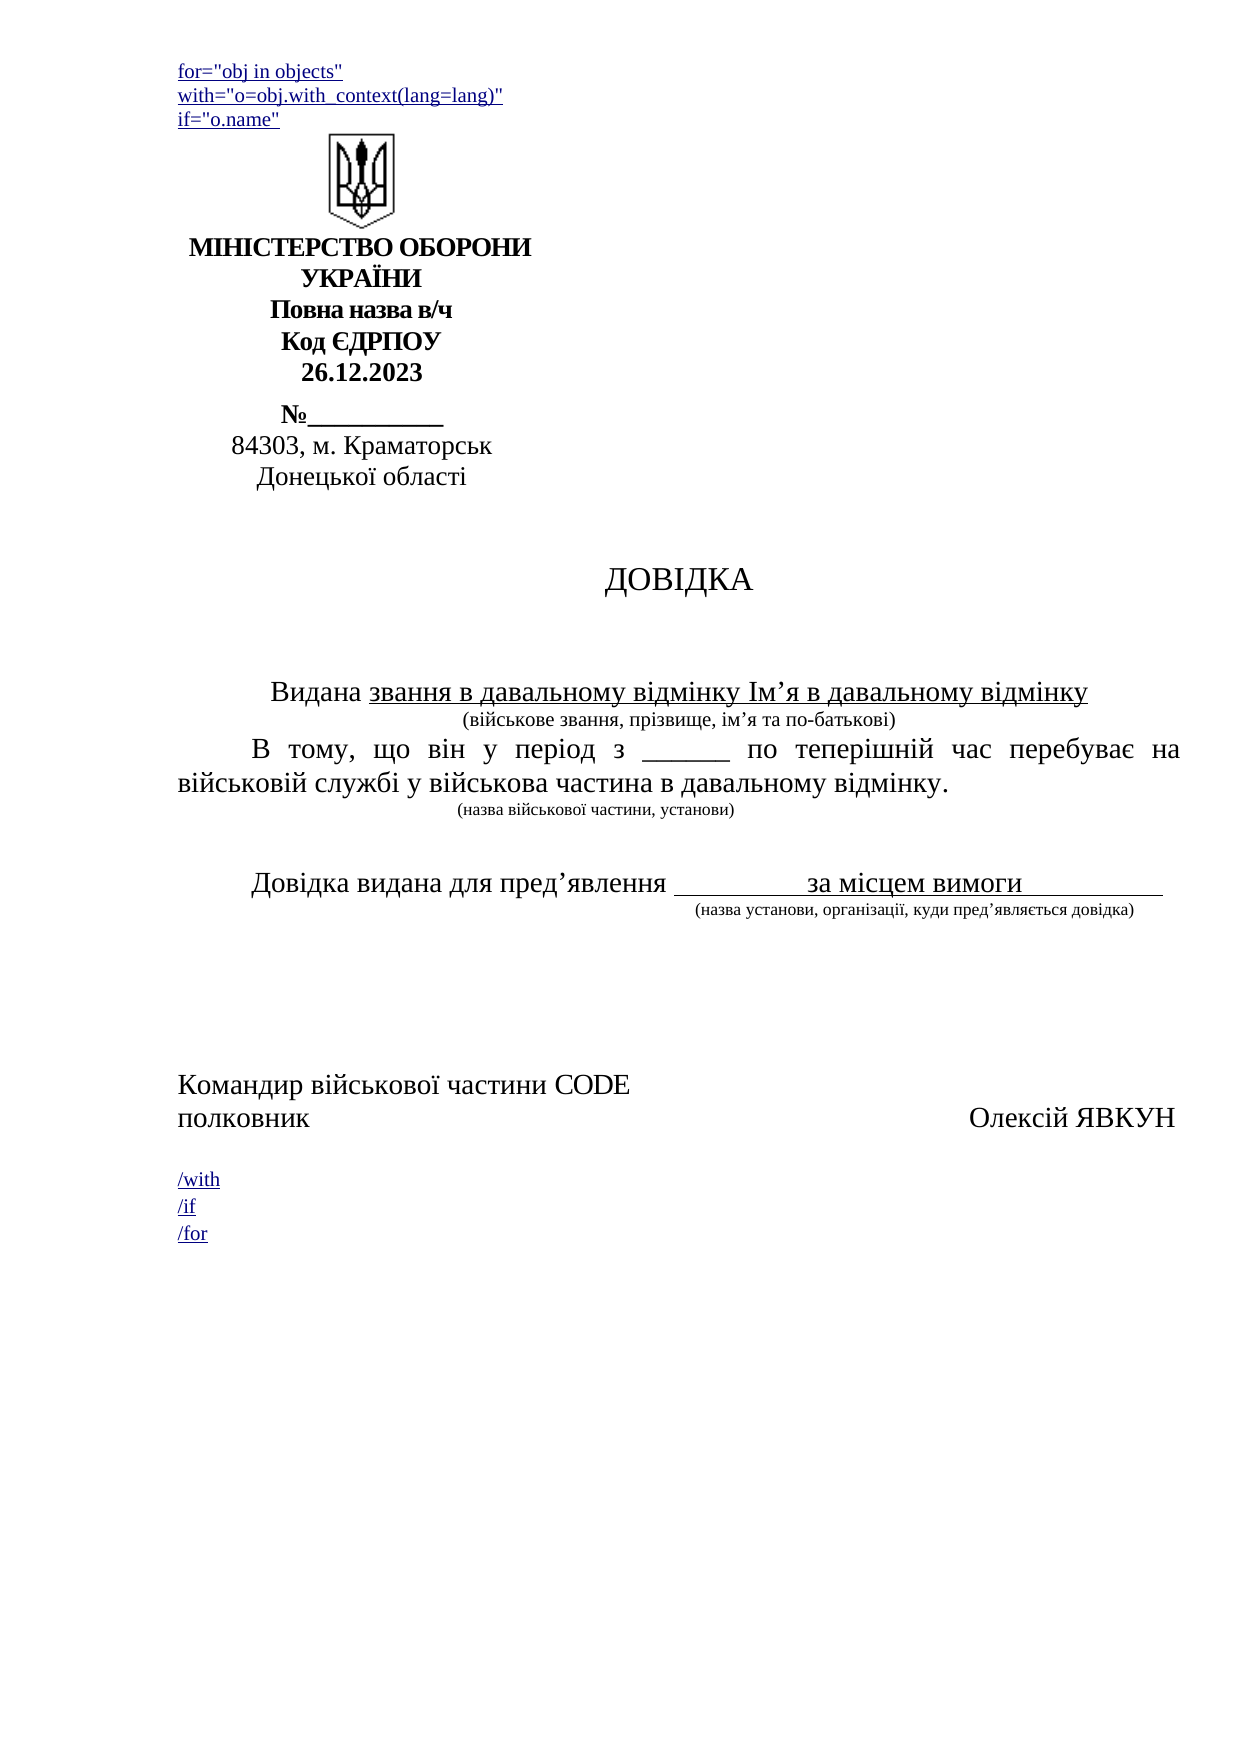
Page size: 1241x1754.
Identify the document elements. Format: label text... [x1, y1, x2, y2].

table_cell УКРАЇНИ [177, 263, 546, 293]
table_header [398, 131, 546, 231]
text (назва установи, організації, куди пред’являється довідка) [177, 899, 1181, 933]
table_cell Повна назва в/ч [177, 294, 546, 325]
table_cell МІНІСТЕРСТВО ОБОРОНИ [177, 231, 546, 262]
text (назва військової частини, установи) [177, 798, 1181, 832]
text /if [177, 1194, 1181, 1218]
text Видана звання в давальному відмінку Імʼя в давальному відмінку [177, 674, 1181, 707]
table_cell Код ЄДРПОУ [177, 325, 546, 356]
text полковник Олексій ЯВКУН [177, 1100, 1181, 1134]
text ДОВІДКА [177, 559, 1181, 597]
text Командир військової частини CODE [177, 1067, 1181, 1100]
text /for [177, 1221, 1181, 1245]
text if="o.name" [177, 107, 1181, 131]
text В тому, що він у період з ______ по теперішній час перебуває на військовій службі у військова частина в давальному відмінку. [177, 731, 1181, 798]
text for="obj in objects" [177, 59, 1181, 83]
text Довідка видана для пред’явлення за місцем вимоги [177, 866, 1181, 899]
text (військове звання, прізвище, ім’я та по-батькові) [177, 707, 1181, 731]
table_cell 26.12.2023 [177, 356, 546, 398]
table_header [177, 131, 326, 231]
text with="o=obj.with_context(lang=lang)" [177, 83, 1181, 107]
table_cell №__________ [177, 398, 546, 429]
table_cell 84303, м. Краматорськ [177, 429, 546, 461]
picture [326, 131, 398, 232]
table_cell Донецької області [177, 461, 546, 492]
text /with [177, 1167, 1181, 1191]
